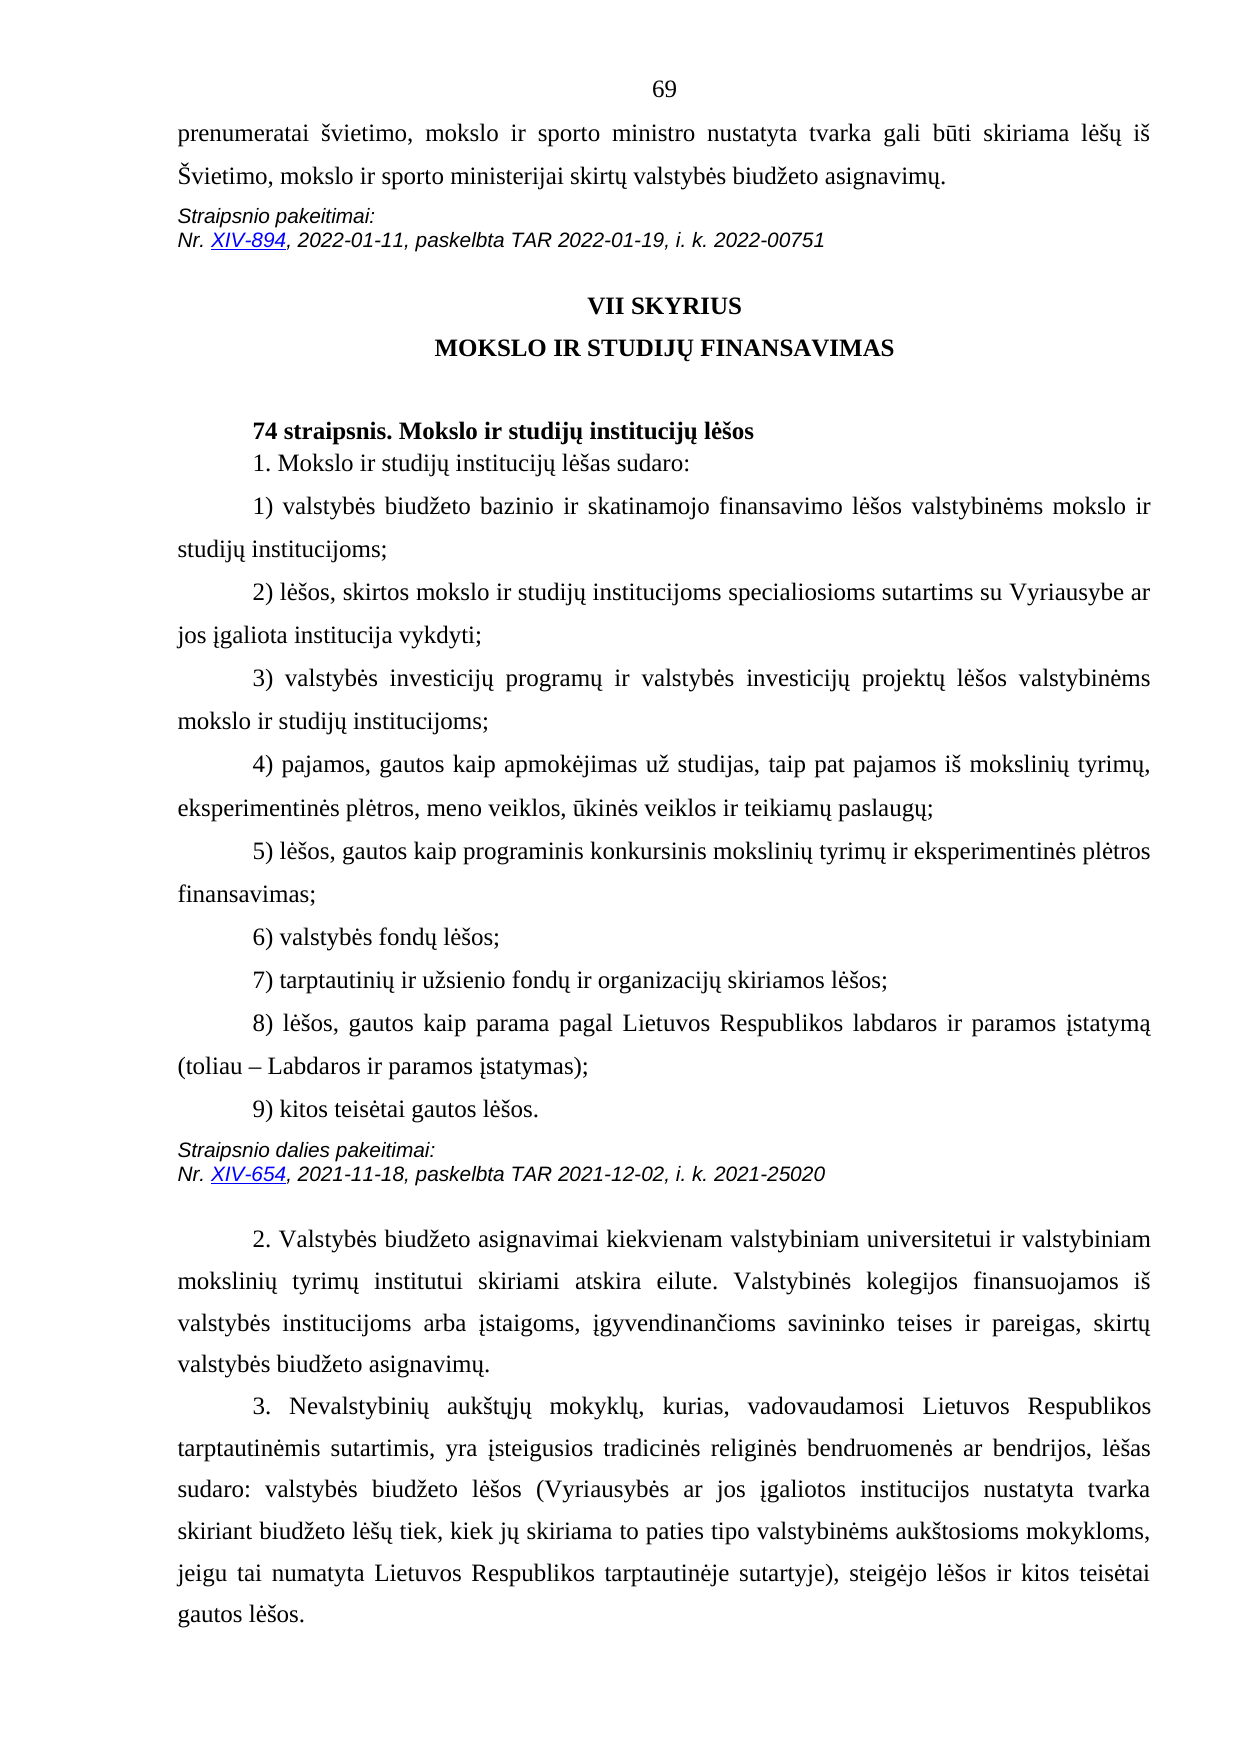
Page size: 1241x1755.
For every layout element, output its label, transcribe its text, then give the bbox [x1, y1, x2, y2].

text prenumeratai švietimo, mokslo ir sporto ministro nustatyta tvarka gali būti skiriama lėšų iš Švietimo, mokslo ir sporto ministerijai skirtų valstybės biudžeto asignavimų. [177, 118, 1152, 190]
text Nr. XIV-894, 2022-01-11, paskelbta TAR 2022-01-19, i. k. 2022-00751 [177, 228, 1152, 252]
text 2) lėšos, skirtos mokslo ir studijų institucijoms specialiosioms sutartims su Vyriausybe ar jos įgaliota institucija vykdyti; [177, 577, 1152, 649]
text 7) tarptautinių ir užsienio fondų ir organizacijų skiriamos lėšos; [177, 965, 1152, 994]
text 2. Valstybės biudžeto asignavimai kiekvienam valstybiniam universitetui ir valstybiniam mokslinių tyrimų institutui skiriami atskira eilute. Valstybinės kolegijos finansuojamos iš valstybės institucijoms arba įstaigoms, įgyvendinančioms savininko teises ir pareigas, skirtų valstybės biudžeto asignavimų. [177, 1214, 1152, 1381]
text Straipsnio pakeitimai: [177, 204, 1152, 228]
text 1. Mokslo ir studijų institucijų lėšas sudaro: [177, 448, 1152, 476]
text 9) kitos teisėtai gautos lėšos. [177, 1094, 1152, 1123]
text 8) lėšos, gautos kaip parama pagal Lietuvos Respublikos labdaros ir paramos įstatymą (toliau – Labdaros ir paramos įstatymas); [177, 1008, 1152, 1080]
text Straipsnio dalies pakeitimai: [177, 1138, 1152, 1162]
text 4) pajamos, gautos kaip apmokėjimas už studijas, taip pat pajamos iš mokslinių tyrimų, eksperimentinės plėtros, meno veiklos, ūkinės veiklos ir teikiamų paslaugų; [177, 749, 1152, 821]
text VII SKYRIUS [177, 281, 1152, 323]
text 74 straipsnis. Mokslo ir studijų institucijų lėšos [177, 406, 1152, 448]
text 3) valstybės investicijų programų ir valstybės investicijų projektų lėšos valstybinėms mokslo ir studijų institucijoms; [177, 663, 1152, 735]
text Nr. XIV-654, 2021-11-18, paskelbta TAR 2021-12-02, i. k. 2021-25020 [177, 1162, 1152, 1186]
text MOKSLO IR STUDIJŲ FINANSAVIMAS [177, 323, 1152, 364]
text 1) valstybės biudžeto bazinio ir skatinamojo finansavimo lėšos valstybinėms mokslo ir studijų institucijoms; [177, 491, 1152, 563]
text 6) valstybės fondų lėšos; [177, 922, 1152, 951]
text 3. Nevalstybinių aukštųjų mokyklų, kurias, vadovaudamosi Lietuvos Respublikos tarptautinėmis sutartimis, yra įsteigusios tradicinės religinės bendruomenės ar bendrijos, lėšas sudaro: valstybės biudžeto lėšos (Vyriausybės ar jos įgaliotos institucijos nustatyta tvarka skiriant biudžeto lėšų tiek, kiek jų skiriama to paties tipo valstybinėms aukštosioms mokykloms, jeigu tai numatyta Lietuvos Respublikos tarptautinėje sutartyje), steigėjo lėšos ir kitos teisėtai gautos lėšos. [177, 1381, 1152, 1631]
text 5) lėšos, gautos kaip programinis konkursinis mokslinių tyrimų ir eksperimentinės plėtros finansavimas; [177, 836, 1152, 908]
